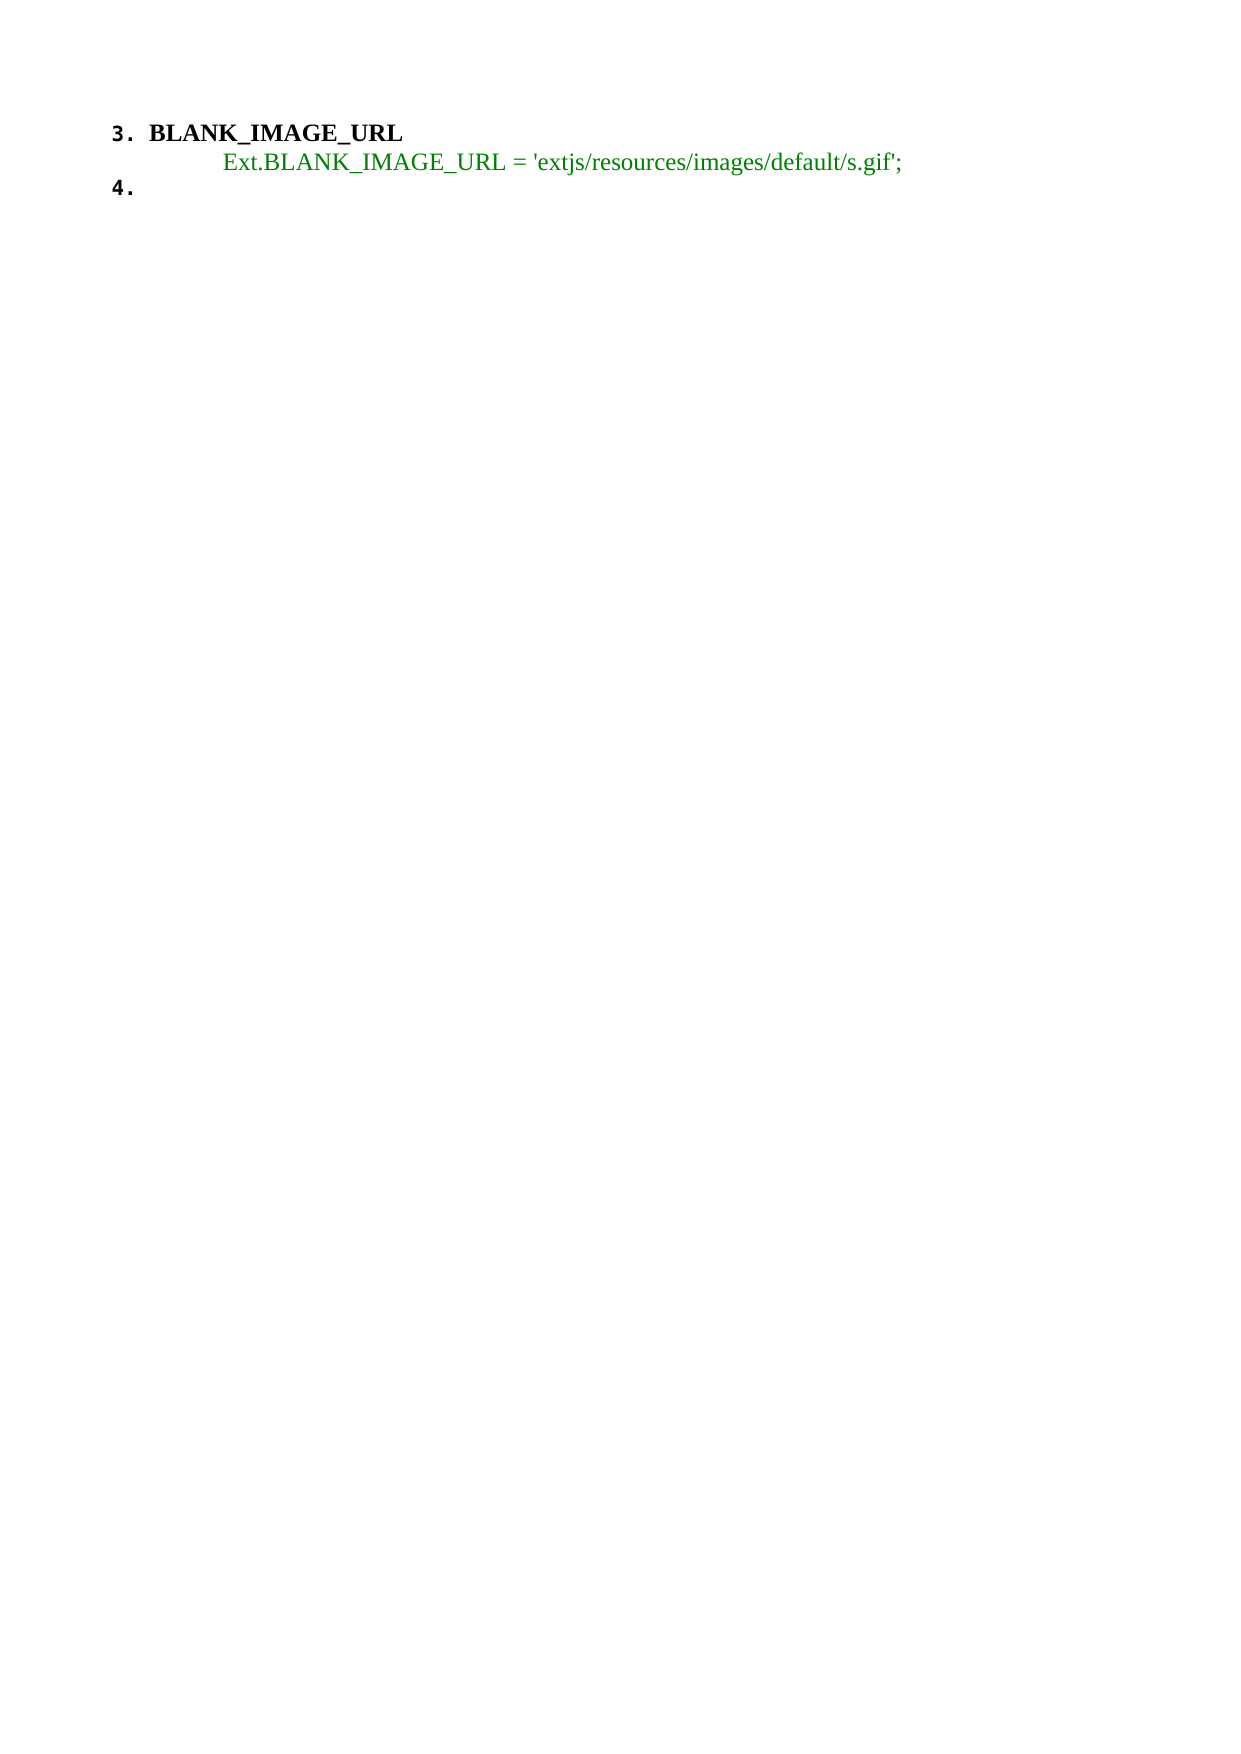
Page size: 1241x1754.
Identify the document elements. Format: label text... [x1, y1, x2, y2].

list BLANK_IMAGE_URL Ext.BLANK_IMAGE_URL = 'extjs/resources/images/default/s.gif'; [111, 118, 1169, 176]
